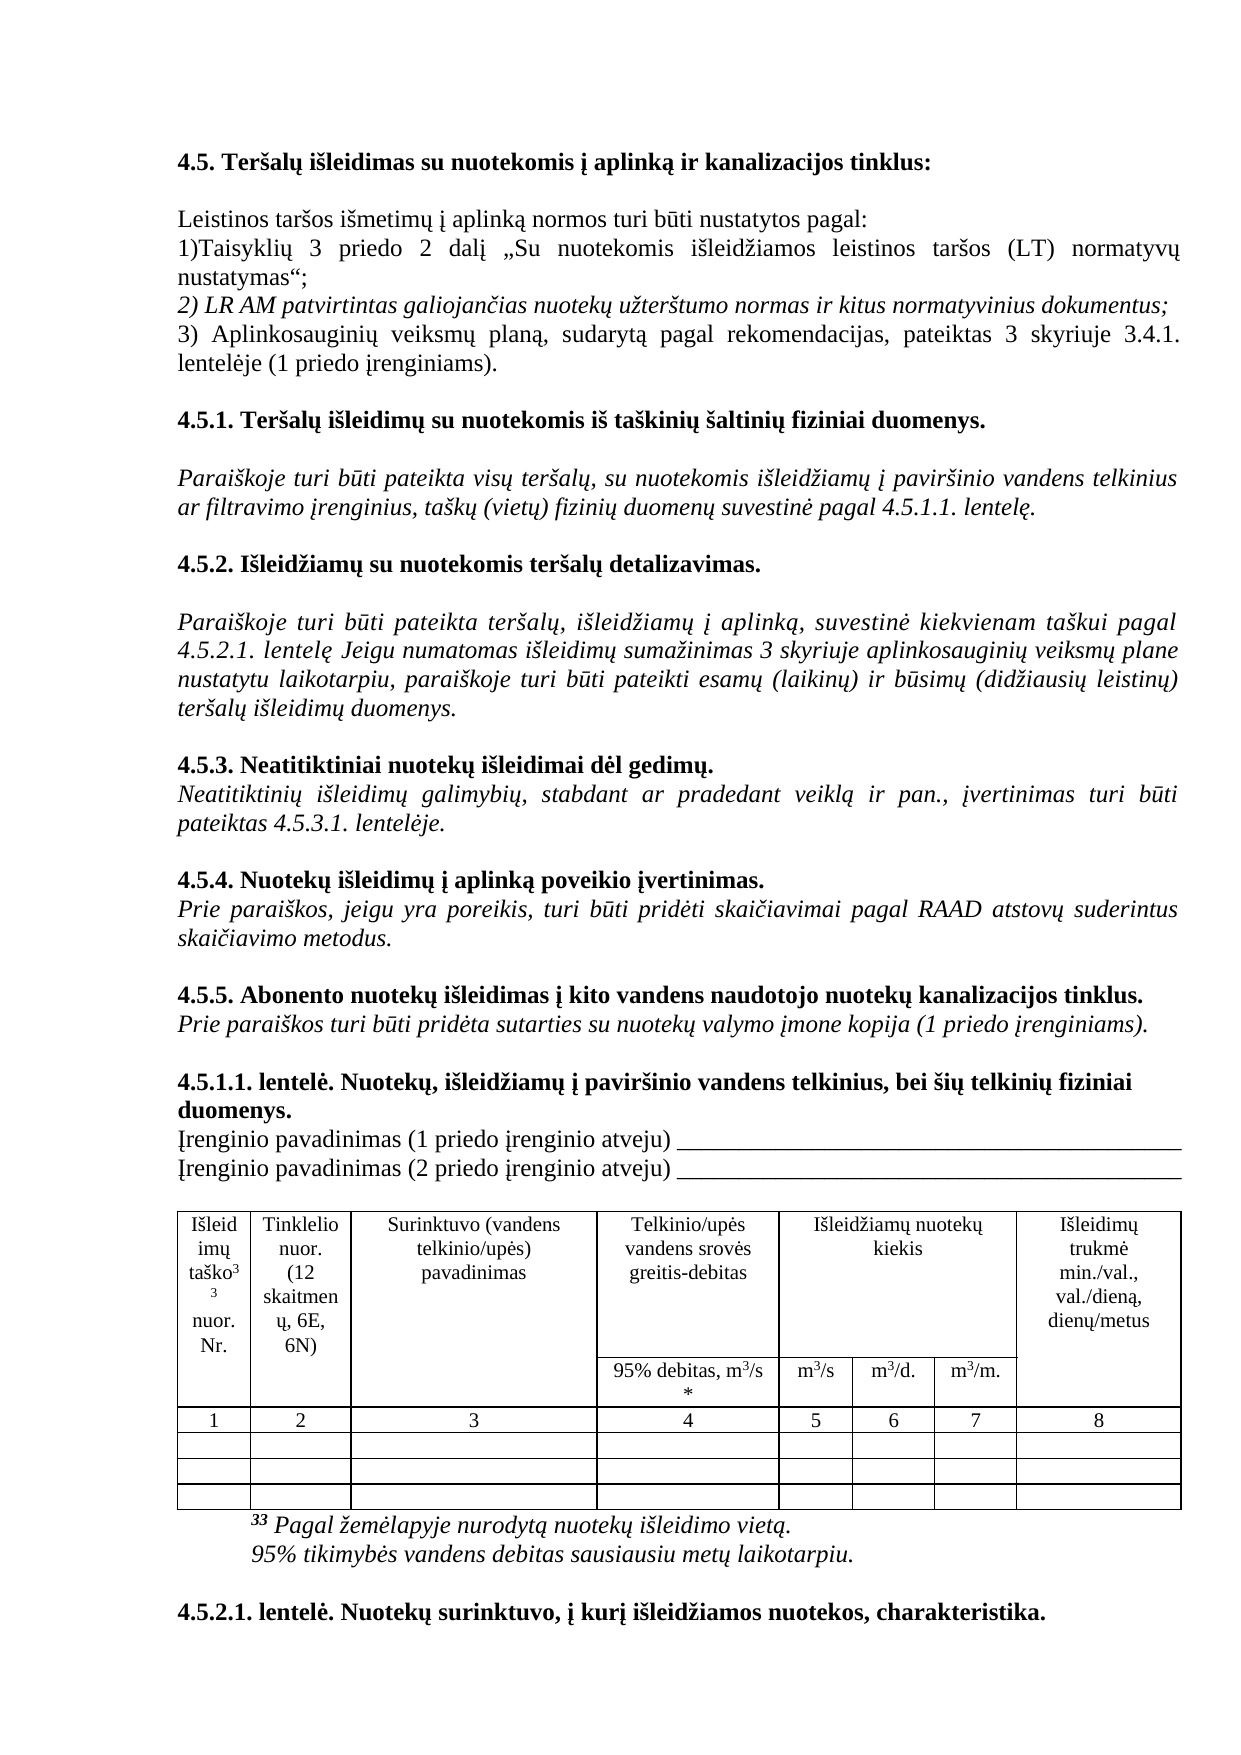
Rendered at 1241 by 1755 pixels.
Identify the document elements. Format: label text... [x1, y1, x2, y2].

table_cell [352, 1357, 596, 1406]
table_header Surinktuvo (vandens telkinio/upės) pavadinimas [352, 1212, 596, 1357]
text 4.5.2.1. lentelė. Nuotekų surinktuvo, į kurį išleidžiamos nuotekos, charakteristika. [177, 1597, 1181, 1625]
table_cell [598, 1433, 778, 1457]
table_cell [251, 1433, 350, 1457]
table_cell [251, 1459, 350, 1483]
table_cell 4 [598, 1408, 778, 1432]
table_cell [1017, 1357, 1180, 1406]
table_cell [178, 1485, 250, 1509]
text 4.5.5. Abonento nuotekų išleidimas į kito vandens naudotojo nuotekų kanalizacijos tinklus. [177, 981, 1181, 1009]
text Įrenginio pavadinimas (2 priedo įrenginio atveju) [177, 1153, 1181, 1182]
table_cell [251, 1485, 350, 1509]
text 1)Taisyklių 3 priedo 2 dalį „Su nuotekomis išleidžiamos leistinos taršos (LT) normatyvų nustatymas“; [177, 233, 1181, 291]
table_cell [178, 1433, 250, 1457]
table_cell [352, 1485, 596, 1509]
table_cell m3/d. [853, 1358, 934, 1406]
table_cell [780, 1485, 852, 1509]
table_cell [598, 1485, 778, 1509]
text 33 Pagal žemėlapyje nurodytą nuotekų išleidimo vietą. [177, 1510, 1181, 1539]
text 4.5.1. Teršalų išleidimų su nuotekomis iš taškinių šaltinių fiziniai duomenys. [177, 406, 1181, 434]
text 4.5.4. Nuotekų išleidimų į aplinką poveikio įvertinimas. [177, 866, 1181, 894]
table_cell 3 [352, 1408, 596, 1432]
table_cell [853, 1433, 934, 1457]
table_cell [853, 1485, 934, 1509]
text 4.5.3. Neatitiktiniai nuotekų išleidimai dėl gedimų. [177, 751, 1181, 779]
table_cell [352, 1459, 596, 1483]
text Neatitiktinių išleidimų galimybių, stabdant ar pradedant veiklą ir pan., įvertinimas turi būti pateiktas 4.5.3.1. lentelėje. [177, 779, 1181, 837]
table_cell [780, 1433, 852, 1457]
text Paraiškoje turi būti pateikta teršalų, išleidžiamų į aplinką, suvestinė kiekvienam taškui pagal 4.5.2.1. lentelę Jeigu numatomas išleidimų sumažinimas 3 skyriuje aplinkosauginių veiksmų plane nustatytu laikotarpiu, paraiškoje turi būti pateikti esamų (laikinų) ir būsimų (didžiausių leistinų) teršalų išleidimų duomenys. [177, 607, 1181, 722]
text 4.5.1.1. lentelė. Nuotekų, išleidžiamų į paviršinio vandens telkinius, bei šių telkinių fiziniai duomenys. [177, 1067, 1181, 1124]
table_cell [935, 1433, 1016, 1457]
table_header Telkinio/upės vandens srovės greitis-debitas [598, 1212, 778, 1357]
text Prie paraiškos, jeigu yra poreikis, turi būti pridėti skaičiavimai pagal RAAD atstovų suderintus skaičiavimo metodus. [177, 894, 1181, 952]
table_cell 2 [251, 1408, 350, 1432]
table_header Išleidžiamų nuotekų kiekis [780, 1212, 1016, 1357]
text Paraiškoje turi būti pateikta visų teršalų, su nuotekomis išleidžiamų į paviršinio vandens telkinius ar filtravimo įrenginius, taškų (vietų) fizinių duomenų suvestinė pagal 4.5.1.1. lentelę. [177, 463, 1181, 521]
table_cell 8 [1017, 1408, 1180, 1432]
table_cell 1 [178, 1408, 250, 1432]
table_cell [1017, 1485, 1180, 1509]
table_cell [352, 1433, 596, 1457]
text 2) LR AM patvirtintas galiojančias nuotekų užterštumo normas ir kitus normatyvinius dokumentus; [177, 291, 1181, 319]
table_cell 5 [780, 1408, 852, 1432]
text 3) Aplinkosauginių veiksmų planą, sudarytą pagal rekomendacijas, pateiktas 3 skyriuje 3.4.1. lentelėje (1 priedo įrenginiams). [177, 319, 1181, 377]
text Leistinos taršos išmetimų į aplinką normos turi būti nustatytos pagal: [177, 204, 1181, 233]
table_cell [853, 1459, 934, 1483]
text Įrenginio pavadinimas (1 priedo įrenginio atveju) [177, 1124, 1181, 1153]
table_cell m3/s [780, 1358, 852, 1406]
table_header Išleidimų taško33 nuor. Nr. [178, 1212, 250, 1357]
table_cell m3/m. [935, 1358, 1016, 1406]
table_cell [178, 1459, 250, 1483]
table_cell [178, 1357, 250, 1406]
text 4.5. Teršalų išleidimas su nuotekomis į aplinką ir kanalizacijos tinklus: [177, 147, 1181, 176]
table_cell [935, 1459, 1016, 1483]
table_cell 7 [935, 1408, 1016, 1432]
table_cell [251, 1357, 350, 1406]
table_cell 6 [853, 1408, 934, 1432]
table_cell [1017, 1433, 1180, 1457]
table_header Išleidimų trukmė min./val., val./dieną, dienų/metus [1017, 1212, 1180, 1357]
table_cell [598, 1459, 778, 1483]
table_cell [935, 1485, 1016, 1509]
table_header Tinklelio nuor. (12 skaitmenų, 6E, 6N) [251, 1212, 350, 1357]
text 4.5.2. Išleidžiamų su nuotekomis teršalų detalizavimas. [177, 549, 1181, 578]
table_cell [780, 1459, 852, 1483]
text Prie paraiškos turi būti pridėta sutarties su nuotekų valymo įmone kopija (1 priedo įrenginiams). [177, 1009, 1181, 1038]
text 95% tikimybės vandens debitas sausiausiu metų laikotarpiu. [177, 1539, 1181, 1568]
table_cell 95% debitas, m3/s * [598, 1358, 778, 1406]
table_cell [1017, 1459, 1180, 1483]
